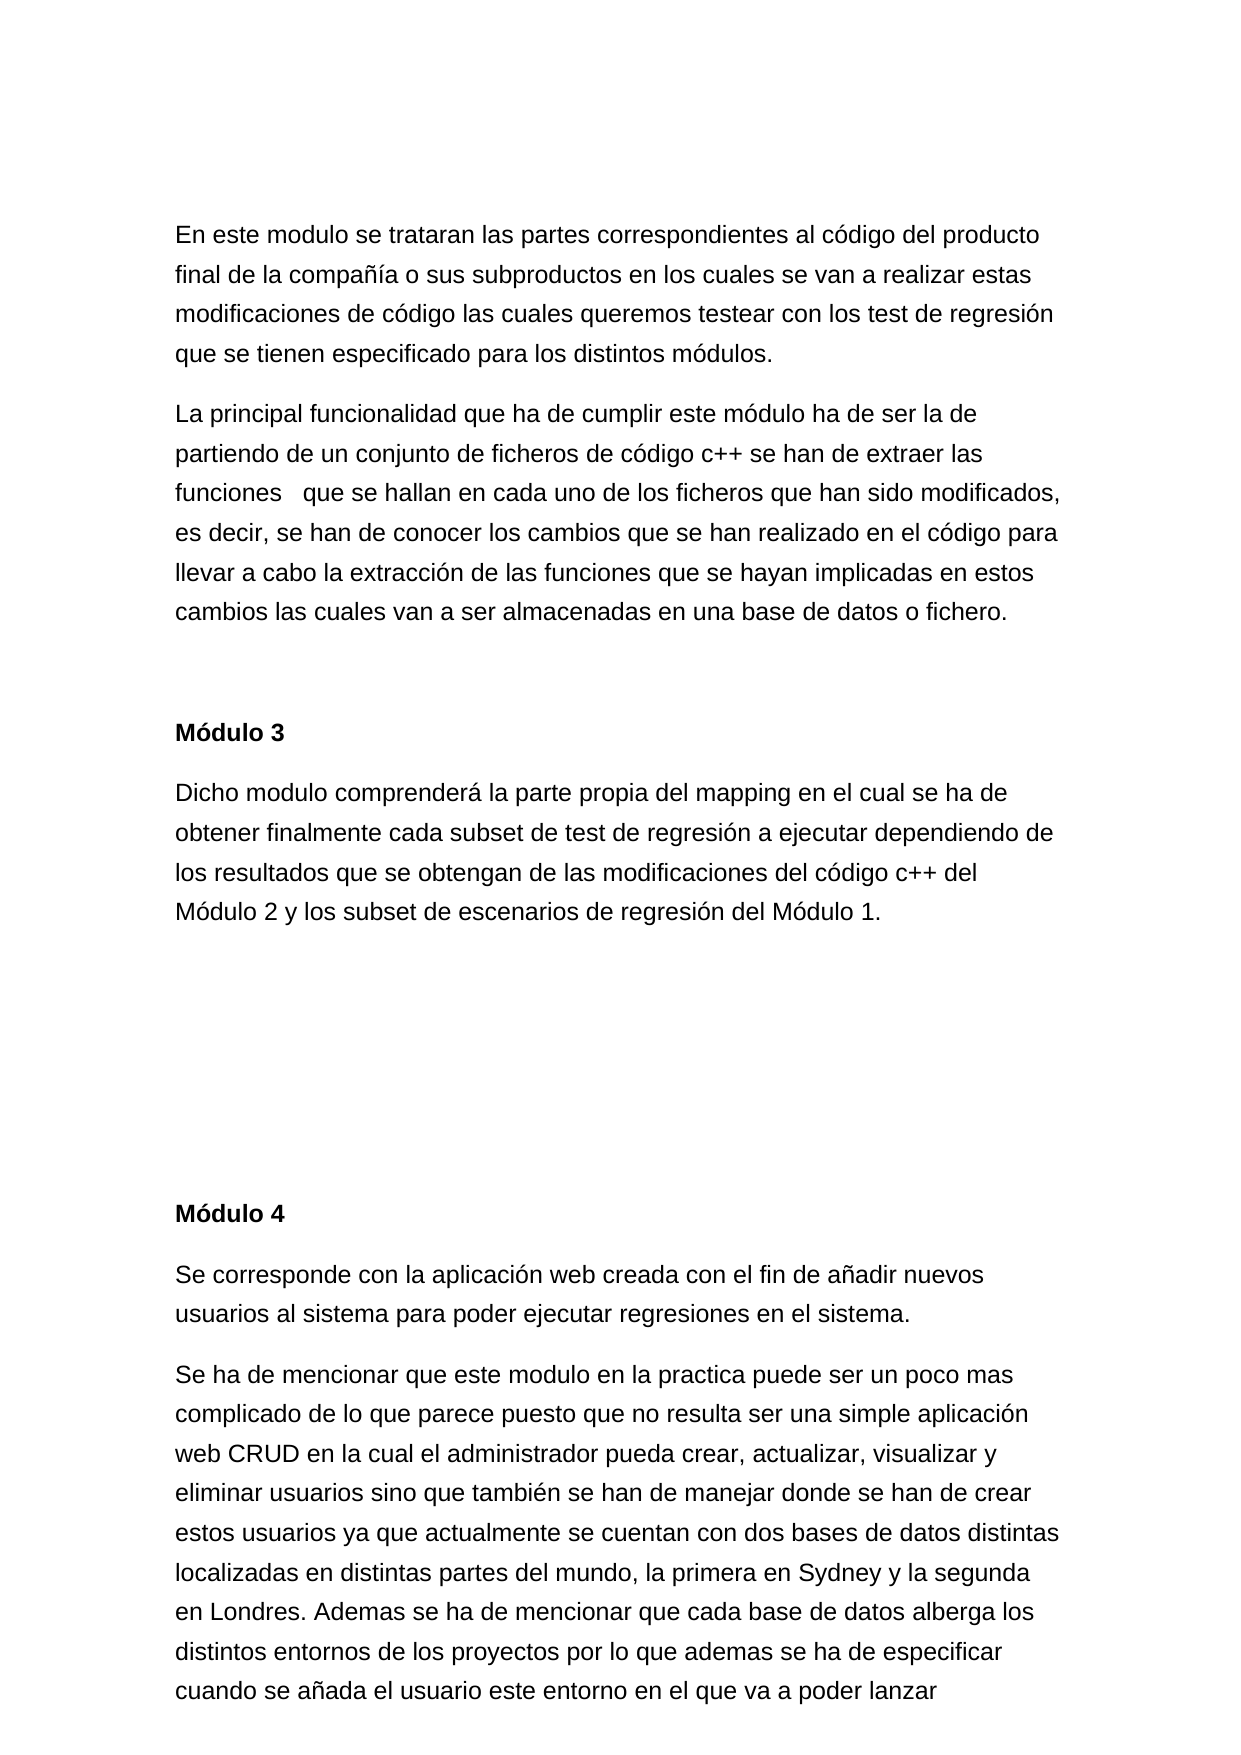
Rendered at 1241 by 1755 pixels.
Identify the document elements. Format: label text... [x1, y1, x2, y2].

text Módulo 3 [175, 718, 1065, 747]
text Módulo 4 [175, 1199, 1065, 1228]
text Se corresponde con la aplicación web creada con el fin de añadir nuevos usuarios al sistema para poder ejecutar regresiones en el sistema. [175, 1259, 1065, 1328]
text Se ha de mencionar que este modulo en la practica puede ser un poco mas complicado de lo que parece puesto que no resulta ser una simple aplicación web CRUD en la cual el administrador pueda crear, actualizar, visualizar y eliminar usuarios sino que también se han de manejar donde se han de crear estos usuarios ya que actualmente se cuentan con dos bases de datos distintas localizadas en distintas partes del mundo, la primera en Sydney y la segunda en Londres. Ademas se ha de mencionar que cada base de datos alberga los distintos entornos de los proyectos por lo que ademas se ha de especificar cuando se añada el usuario este entorno en el que va a poder lanzar [175, 1359, 1065, 1705]
text La principal funcionalidad que ha de cumplir este módulo ha de ser la de partiendo de un conjunto de ficheros de código c++ se han de extraer las funciones que se hallan en cada uno de los ficheros que han sido modificados, es decir, se han de conocer los cambios que se han realizado en el código para llevar a cabo la extracción de las funciones que se hayan implicadas en estos cambios las cuales van a ser almacenadas en una base de datos o fichero. [175, 399, 1065, 626]
text Dicho modulo comprenderá la parte propia del mapping en el cual se ha de obtener finalmente cada subset de test de regresión a ejecutar dependiendo de los resultados que se obtengan de las modificaciones del código c++ del Módulo 2 y los subset de escenarios de regresión del Módulo 1. [175, 778, 1065, 926]
text En este modulo se trataran las partes correspondientes al código del producto final de la compañía o sus subproductos en los cuales se van a realizar estas modificaciones de código las cuales queremos testear con los test de regresión que se tienen especificado para los distintos módulos. [175, 220, 1065, 367]
